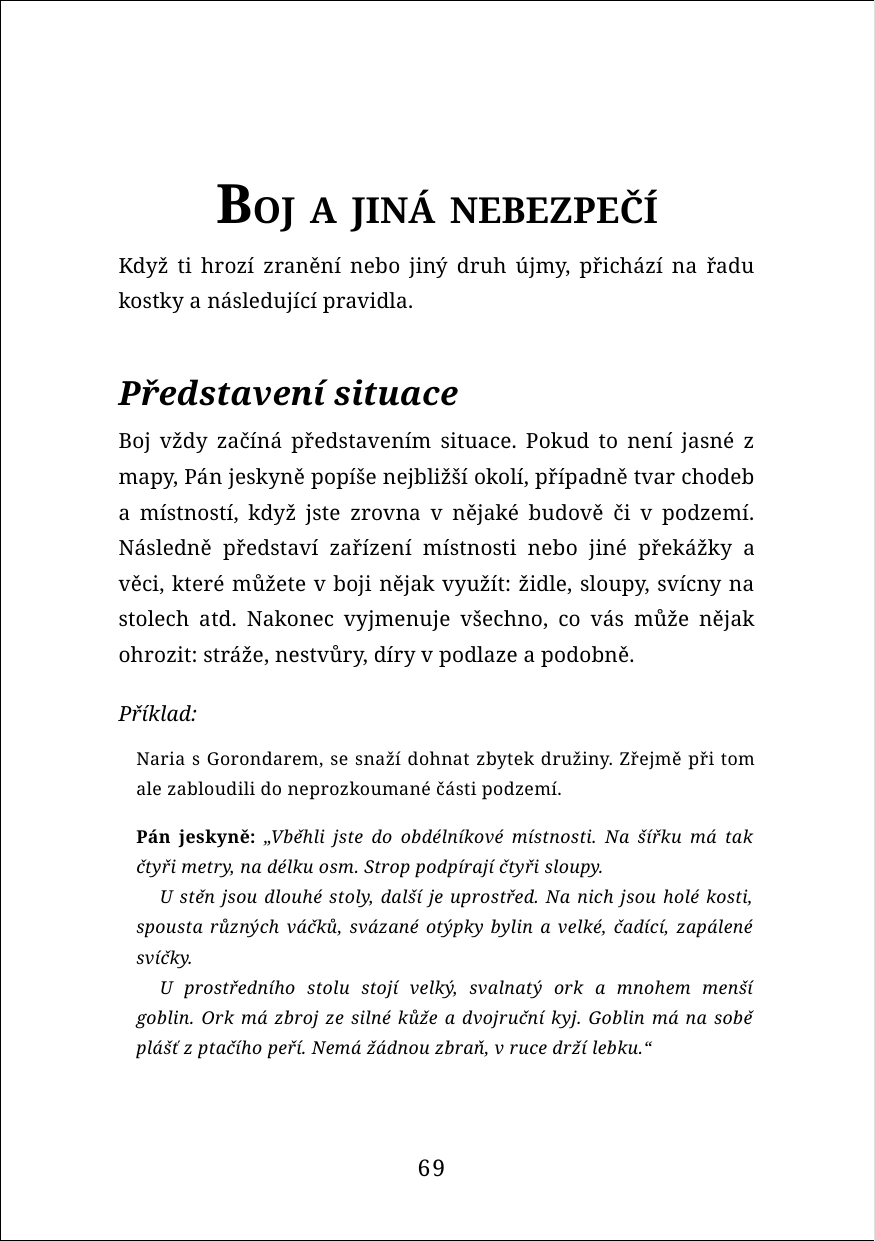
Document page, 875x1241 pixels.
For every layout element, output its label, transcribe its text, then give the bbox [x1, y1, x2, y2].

subtitle Představení situace [118, 369, 756, 415]
text Když ti hrozí zranění nebo jiný druh újmy, přichází na řadu kostky a následující pravidla. [118, 251, 756, 315]
text Naria s Gorondarem, se snaží dohnat zbytek družiny. Zřejmě při tom ale zabloudili do neprozkoumané části podzemí. [136, 746, 756, 801]
text Boj vždy začíná představením situace. Pokud to není jasné z mapy, Pán jeskyně popíše nejbližší okolí, případně tvar chodeb a místností, když jste zrovna v nějaké budově či v podzemí. Následně představí zařízení místnosti nebo jiné překážky a věci, které můžete v boji nějak využít: židle, sloupy, svícny na stolech atd. Nakonec vyjmenuje všechno, co vás může nějak ohrozit: stráže, nestvůry, díry v podlaze a podobně. [118, 427, 756, 668]
text Příklad: [118, 699, 756, 727]
text Pán jeskyně: „Vběhli jste do obdélníkové místnosti. Na šířku má tak čtyři metry, na délku osm. Strop podpírají čtyři sloupy. U stěn jsou dlouhé stoly, další je uprostřed. Na nich jsou holé kosti, spousta různých váčků, svázané otýpky bylin a velké, čadící, zapálené svíčky. U prostředního stolu stojí velký, svalnatý ork a mnohem menší goblin. Ork má zbroj ze silné kůže a dvojruční kyj. Goblin má na sobě plášť z ptačího peří. Nemá žádnou zbraň, v ruce drží lebku.“ [136, 824, 756, 1060]
subtitle Boj a jiná nebezpečí [118, 166, 756, 239]
